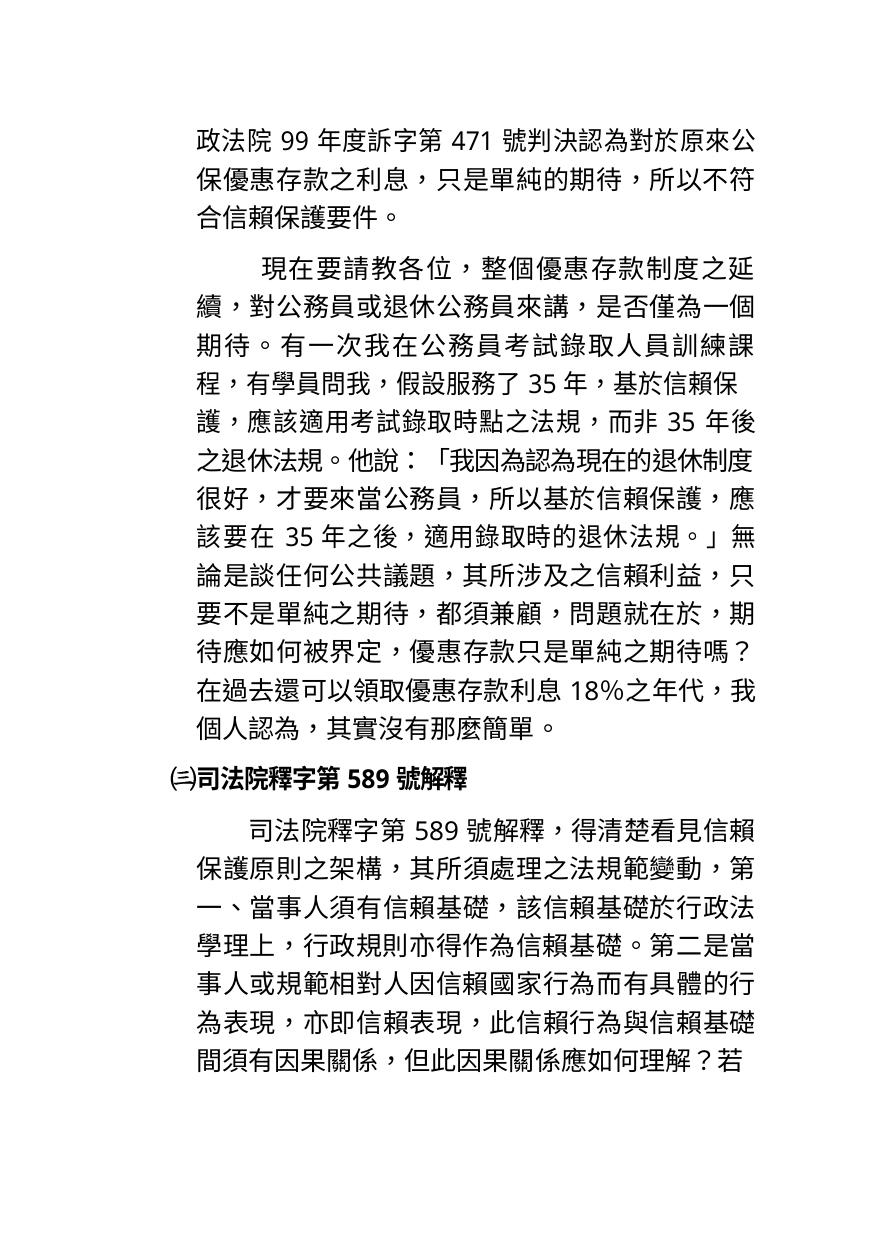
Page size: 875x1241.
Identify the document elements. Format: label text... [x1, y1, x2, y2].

subtitle 司法院釋字第 589 號解釋 [196, 761, 793, 796]
text 現在要請教各位，整個優惠存款制度之延續，對公務員或退休公務員來講，是否僅為一個期待。有一次我在公務員考試錄取人員訓練課程，有學員問我，假設服務了 35 年，基於信賴保 [196, 251, 756, 401]
text 政法院 99 年度訴字第 471 號判決認為對於原來公保優惠存款之利息，只是單純的期待，所以不符合信賴保護要件。 [196, 123, 756, 235]
text 司法院釋字第 589 號解釋，得清楚看見信賴保護原則之架構，其所須處理之法規範變動，第一、當事人須有信賴基礎，該信賴基礎於行政法學理上，行政規則亦得作為信賴基礎。第二是當事人或規範相對人因信賴國家行為而有具體的行為表現，亦即信賴表現，此信賴行為與信賴基礎間須有因果關係，但此因果關係應如何理解？若 [196, 813, 756, 1078]
picture [170, 766, 196, 792]
text 護，應該適用考試錄取時點之法規，而非 35 年後之退休法規。他說：「我因為認為現在的退休制度很好，才要來當公務員，所以基於信賴保護，應該要在 35 年之後，適用錄取時的退休法規。」無論是談任何公共議題，其所涉及之信賴利益，只要不是單純之期待，都須兼顧，問題就在於，期待應如何被界定，優惠存款只是單純之期待嗎？ 在過去還可以領取優惠存款利息 18％之年代，我個人認為，其實沒有那麼簡單。 [196, 404, 756, 746]
